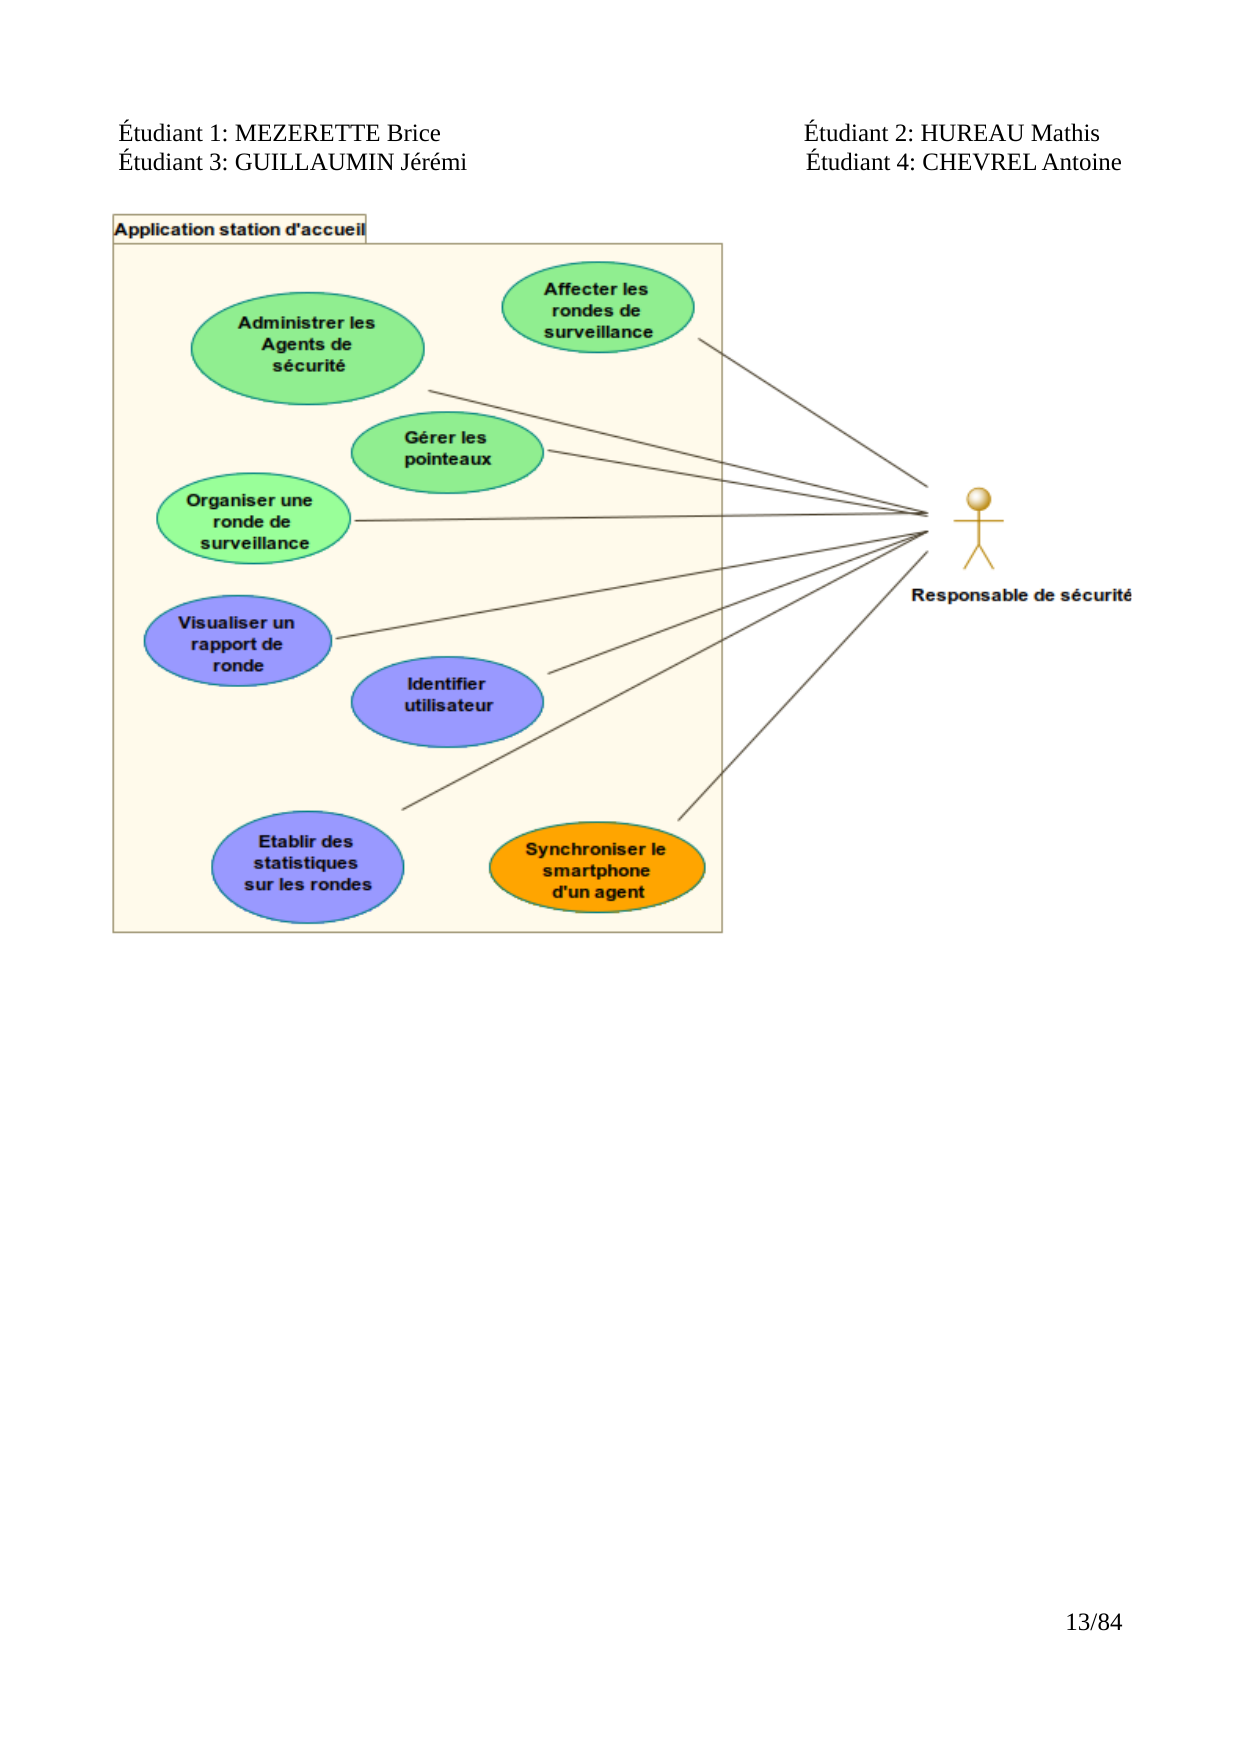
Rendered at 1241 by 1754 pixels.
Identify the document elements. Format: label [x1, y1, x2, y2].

picture [108, 205, 1132, 934]
